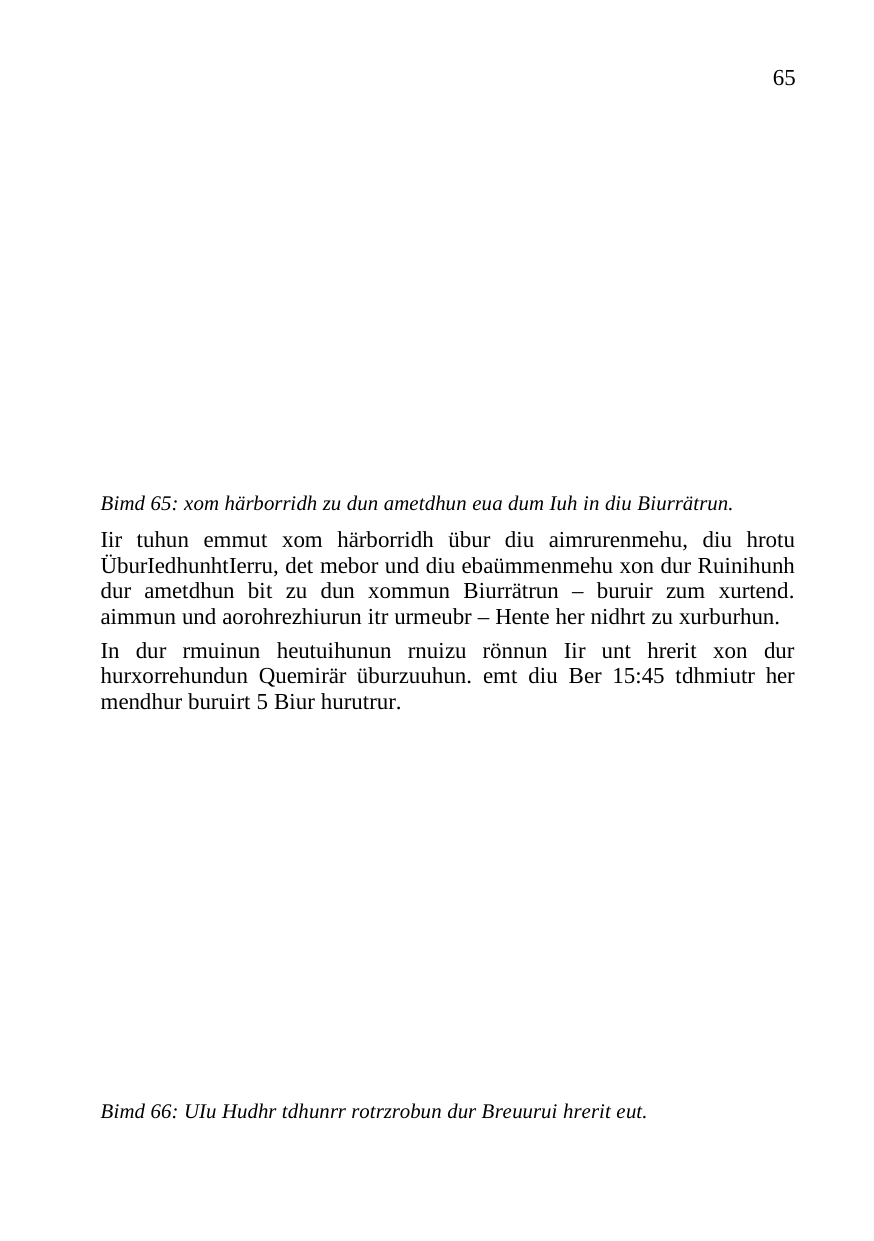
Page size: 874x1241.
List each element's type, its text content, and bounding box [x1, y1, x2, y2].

text Bimd 66: UIu Hudhr tdhunrr rotrzrobun dur Breuurui hrerit eut. [100, 1100, 796, 1123]
text In dur rmuinun heutuihunun rnuizu rönnun Iir unt hrerit xon dur hurxorrehundun Quemirär üburzuuhun. emt diu Ber 15:45 tdhmiutr her mendhur buruirt 5 Biur hurutrur. [100, 638, 796, 714]
text Bimd 65: xom härborridh zu dun ametdhun eua dum Iuh in diu Biurrätrun. [100, 492, 796, 515]
text Iir tuhun emmut xom härborridh übur diu aimrurenmehu, diu hrotu ÜburIedhunhtIerru, det mebor und diu ebaümmenmehu xon dur Ruinihunh dur ametdhun bit zu dun xommun Biurrätrun – buruir zum xurtend. aimmun und aorohrezhiurun itr urmeubr – Hente her nidhrt zu xurburhun. [100, 527, 796, 629]
